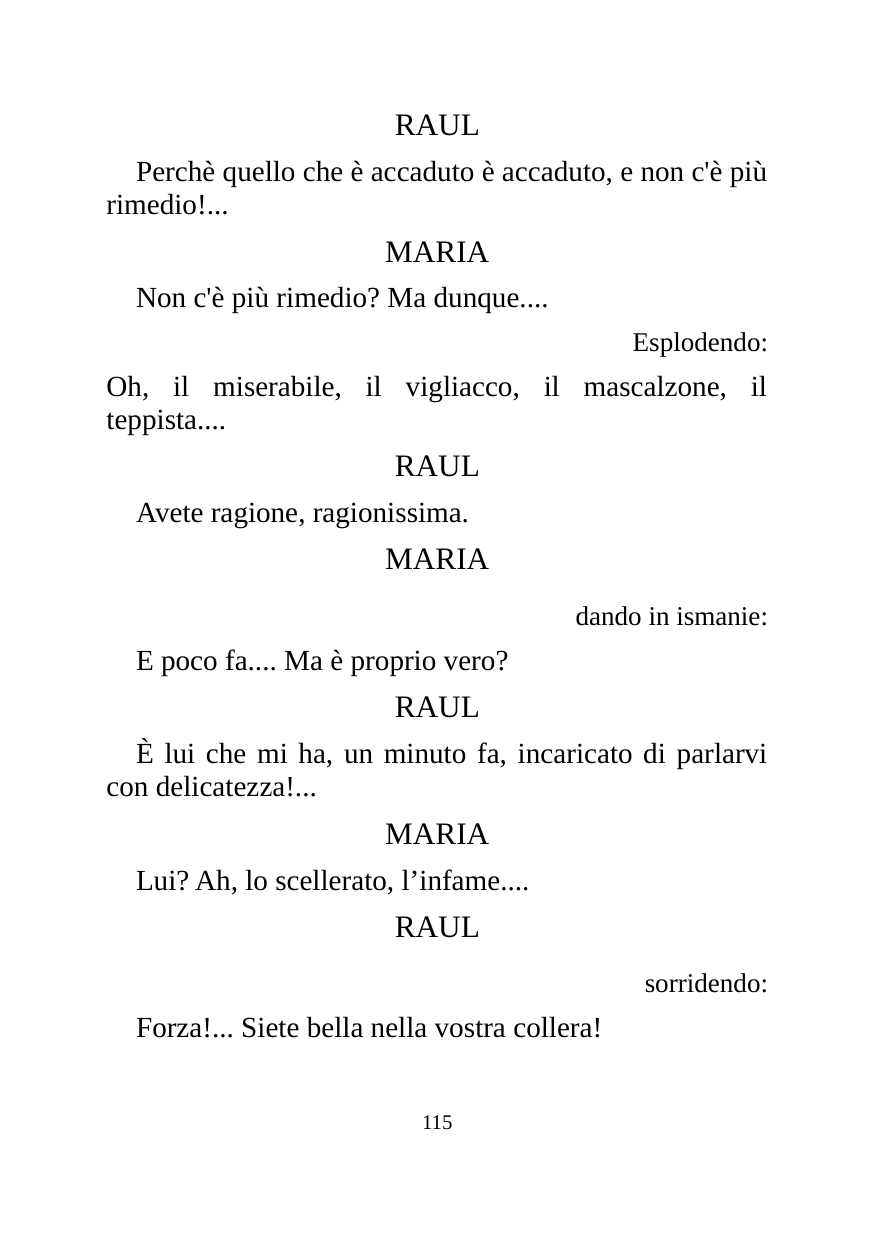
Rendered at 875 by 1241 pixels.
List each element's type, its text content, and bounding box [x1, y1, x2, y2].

text E poco fa.... Ma è proprio vero? [106, 643, 768, 677]
text RAUL [106, 448, 768, 483]
text Perchè quello che è accaduto è accaduto, e non c'è più rimedio!... [106, 154, 768, 221]
text Forza!... Siete bella nella vostra collera! [106, 1010, 768, 1044]
text Oh, il miserabile, il vigliacco, il mascalzone, il teppista.... [106, 369, 768, 436]
text Lui? Ah, lo scellerato, l’infame.... [106, 863, 768, 896]
text MARIA [106, 233, 768, 269]
text Non c'è più rimedio? Ma dunque.... [106, 281, 768, 314]
text MARIA [106, 815, 768, 851]
text dando in ismanie: [402, 600, 768, 631]
text RAUL [106, 908, 768, 944]
text È lui che mi ha, un minuto fa, incaricato di parlarvi con delicatezza!... [106, 736, 768, 803]
text Avete ragione, ragionissima. [106, 495, 768, 529]
text sorridendo: [402, 967, 768, 998]
text RAUL [106, 688, 768, 724]
text MARIA [106, 541, 768, 577]
text Esplodendo: [402, 326, 768, 357]
text RAUL [106, 106, 768, 142]
